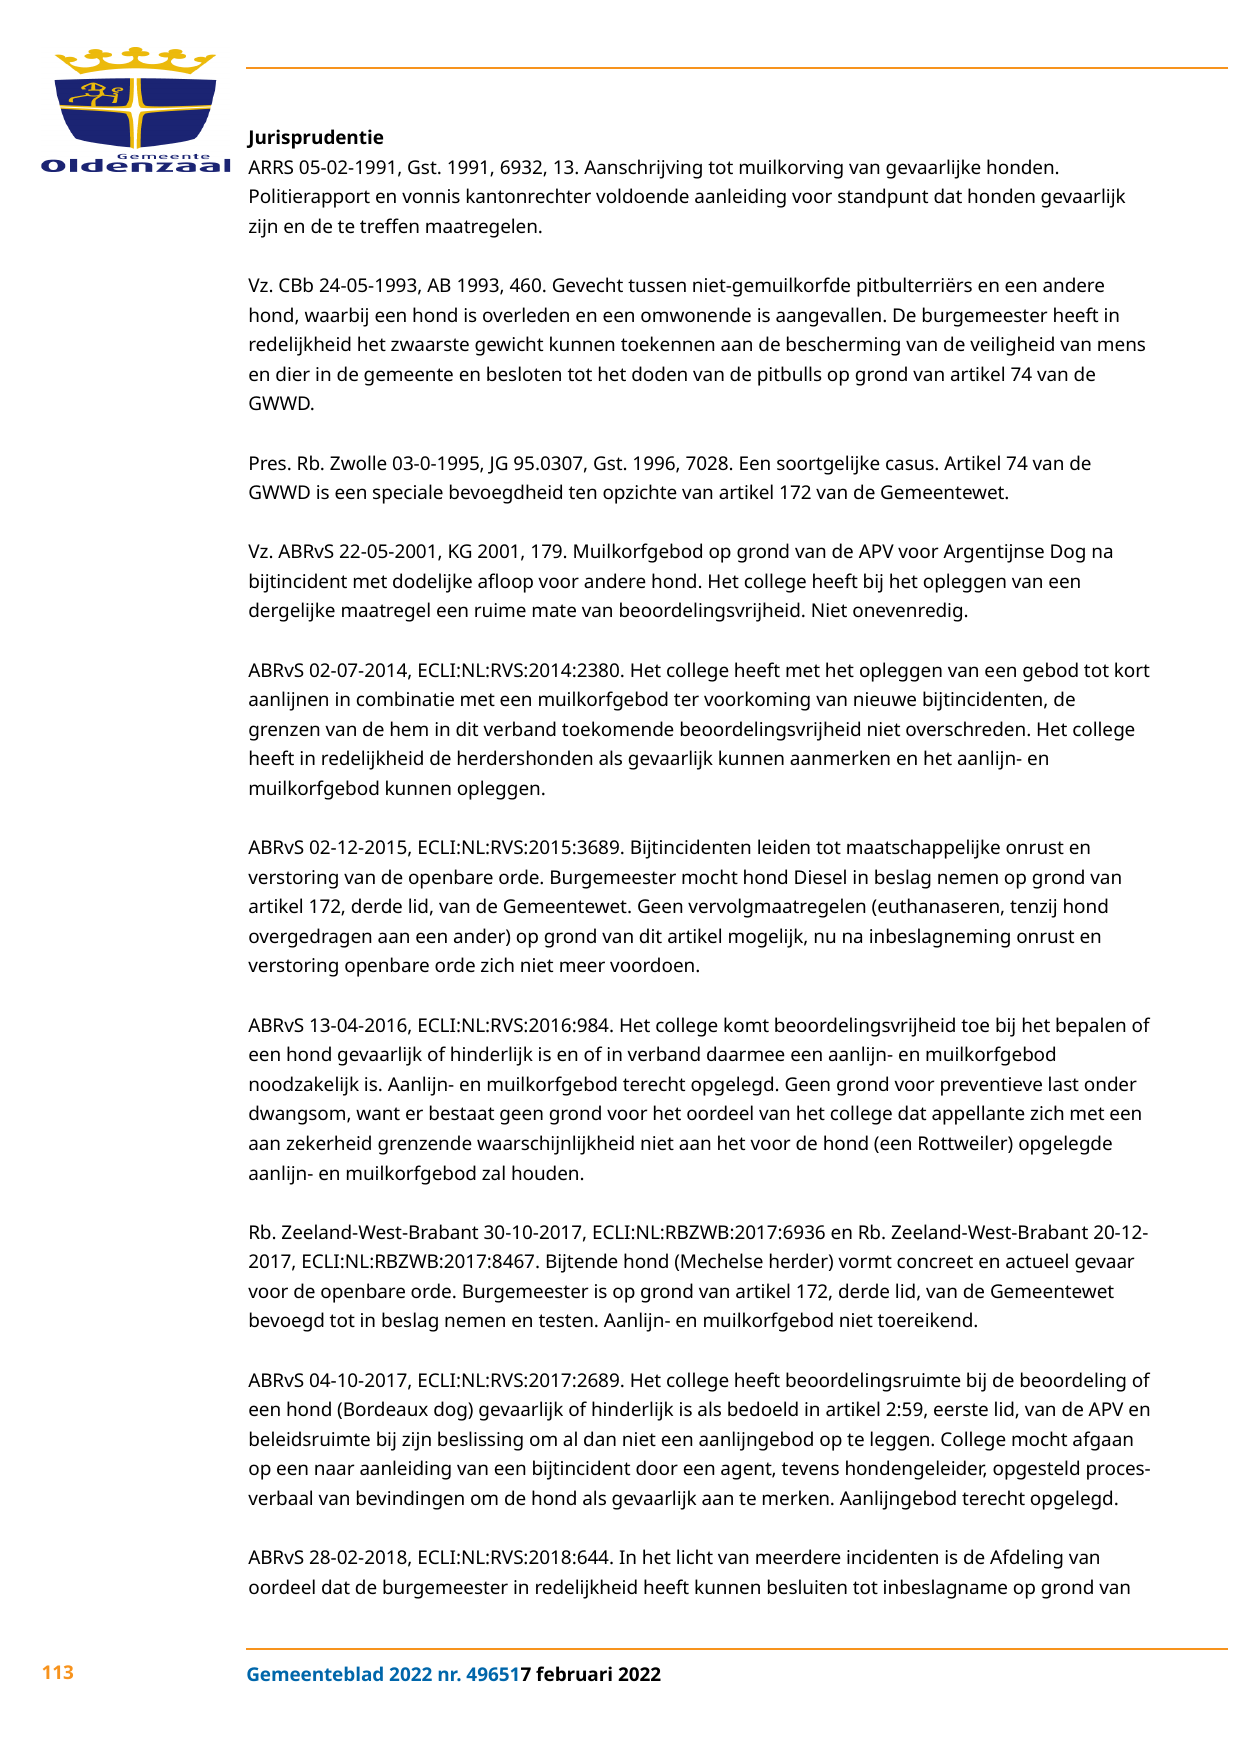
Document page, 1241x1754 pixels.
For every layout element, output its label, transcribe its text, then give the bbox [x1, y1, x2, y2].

picture [41, 47, 231, 172]
text ABRvS 04-10-2017, ECLI:NL:RVS:2017:2689. Het college heeft beoordelingsruimte bij de beoordeling of een hond (Bordeaux dog) gevaarlijk of hinderlijk is als bedoeld in artikel 2:59, eerste lid, van de APV en beleidsruimte bij zijn beslissing om al dan niet een aanlijngebod op te leggen. College mocht afgaan op een naar aanleiding van een bijtincident door een agent, tevens hondengeleider, opgesteld proces-verbaal van bevindingen om de hond als gevaarlijk aan te merken. Aanlijngebod terecht opgelegd. [248, 1367, 1152, 1511]
text Jurisprudentie [248, 124, 1152, 150]
text Rb. Zeeland-West-Brabant 30-10-2017, ECLI:NL:RBZWB:2017:6936 en Rb. Zeeland-West-Brabant 20-12-2017, ECLI:NL:RBZWB:2017:8467. Bijtende hond (Mechelse herder) vormt concreet en actueel gevaar voor de openbare orde. Burgemeester is op grond van artikel 172, derde lid, van de Gemeentewet bevoegd tot in beslag nemen en testen. Aanlijn- en muilkorfgebod niet toereikend. [248, 1219, 1152, 1333]
text Pres. Rb. Zwolle 03-0-1995, JG 95.0307, Gst. 1996, 7028. Een soortgelijke casus. Artikel 74 van de GWWD is een speciale bevoegdheid ten opzichte van artikel 172 van de Gemeentewet. [248, 450, 1152, 505]
text ABRvS 13-04-2016, ECLI:NL:RVS:2016:984. Het college komt beoordelingsvrijheid toe bij het bepalen of een hond gevaarlijk of hinderlijk is en of in verband daarmee een aanlijn- en muilkorfgebod noodzakelijk is. Aanlijn- en muilkorfgebod terecht opgelegd. Geen grond voor preventieve last onder dwangsom, want er bestaat geen grond voor het oordeel van het college dat appellante zich met een aan zekerheid grenzende waarschijnlijkheid niet aan het voor de hond (een Rottweiler) opgelegde aanlijn- en muilkorfgebod zal houden. [248, 1012, 1152, 1186]
text ARRS 05-02-1991, Gst. 1991, 6932, 13. Aanschrijving tot muilkorving van gevaarlijke honden. Politierapport en vonnis kantonrechter voldoende aanleiding voor standpunt dat honden gevaarlijk zijn en de te treffen maatregelen. [248, 154, 1152, 239]
text ABRvS 02-12-2015, ECLI:NL:RVS:2015:3689. Bijtincidenten leiden tot maatschappelijke onrust en verstoring van de openbare orde. Burgemeester mocht hond Diesel in beslag nemen op grond van artikel 172, derde lid, van de Gemeentewet. Geen vervolgmaatregelen (euthanaseren, tenzij hond overgedragen aan een ander) op grond van dit artikel mogelijk, nu na inbeslagneming onrust en verstoring openbare orde zich niet meer voordoen. [248, 834, 1152, 978]
text ABRvS 02-07-2014, ECLI:NL:RVS:2014:2380. Het college heeft met het opleggen van een gebod tot kort aanlijnen in combinatie met een muilkorfgebod ter voorkoming van nieuwe bijtincidenten, de grenzen van de hem in dit verband toekomende beoordelingsvrijheid niet overschreden. Het college heeft in redelijkheid de herdershonden als gevaarlijk kunnen aanmerken en het aanlijn- en muilkorfgebod kunnen opleggen. [248, 657, 1152, 801]
text Vz. ABRvS 22-05-2001, KG 2001, 179. Muilkorfgebod op grond van de APV voor Argentijnse Dog na bijtincident met dodelijke afloop voor andere hond. Het college heeft bij het opleggen van een dergelijke maatregel een ruime mate van beoordelingsvrijheid. Niet onevenredig. [248, 538, 1152, 623]
text ABRvS 28-02-2018, ECLI:NL:RVS:2018:644. In het licht van meerdere incidenten is de Afdeling van oordeel dat de burgemeester in redelijkheid heeft kunnen besluiten tot inbeslagname op grond van [248, 1544, 1152, 1600]
text Vz. CBb 24-05-1993, AB 1993, 460. Gevecht tussen niet-gemuilkorfde pitbulterriërs en een andere hond, waarbij een hond is overleden en een omwonende is aangevallen. De burgemeester heeft in redelijkheid het zwaarste gewicht kunnen toekennen aan de bescherming van de veiligheid van mens en dier in de gemeente en besloten tot het doden van de pitbulls op grond van artikel 74 van de GWWD. [248, 272, 1152, 416]
